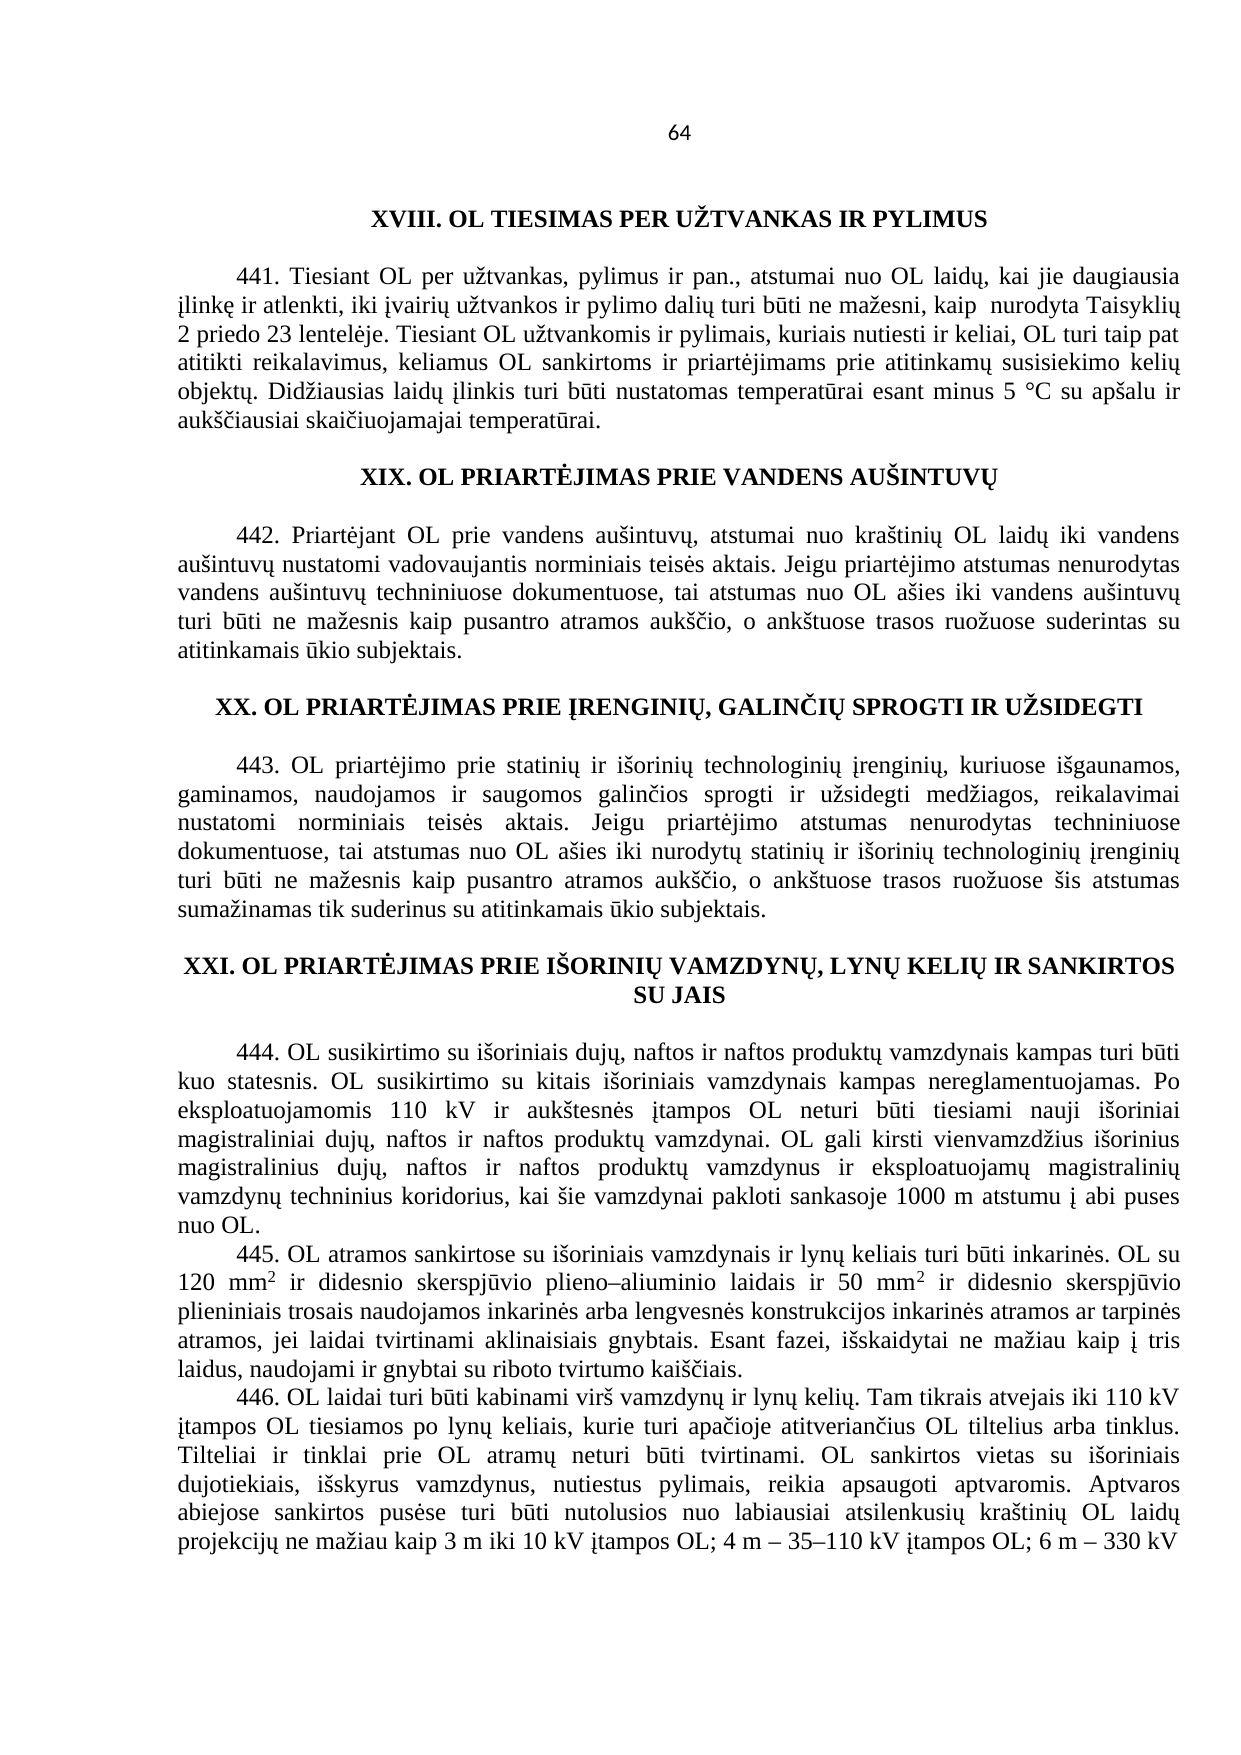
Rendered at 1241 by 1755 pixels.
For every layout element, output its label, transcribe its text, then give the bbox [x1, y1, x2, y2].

text XIX. OL PRIARTĖJIMAS PRIE VANDENS AUŠINTUVŲ [177, 462, 1181, 491]
text XX. OL PRIARTĖJIMAS PRIE ĮRENGINIŲ, GALINČIŲ SPROGTI IR UŽSIDEGTI [177, 692, 1181, 721]
text XXI. OL PRIARTĖJIMAS PRIE IŠORINIŲ VAMZDYNŲ, LYNŲ KELIŲ IR SANKIRTOS SU JAIS [177, 951, 1181, 1009]
text 441. Tiesiant OL per užtvankas, pylimus ir pan., atstumai nuo OL laidų, kai jie daugiausia įlinkę ir atlenkti, iki įvairių užtvankos ir pylimo dalių turi būti ne mažesni, kaip nurodyta Taisyklių 2 priedo 23 lentelėje. Tiesiant OL užtvankomis ir pylimais, kuriais nutiesti ir keliai, OL turi taip pat atitikti reikalavimus, keliamus OL sankirtoms ir priartėjimams prie atitinkamų susisiekimo kelių objektų. Didžiausias laidų įlinkis turi būti nustatomas temperatūrai esant minus 5 °C su apšalu ir aukščiausiai skaičiuojamajai temperatūrai. [177, 261, 1181, 434]
text 443. OL priartėjimo prie statinių ir išorinių technologinių įrenginių, kuriuose išgaunamos, gaminamos, naudojamos ir saugomos galinčios sprogti ir užsidegti medžiagos, reikalavimai nustatomi norminiais teisės aktais. Jeigu priartėjimo atstumas nenurodytas techniniuose dokumentuose, tai atstumas nuo OL ašies iki nurodytų statinių ir išorinių technologinių įrenginių turi būti ne mažesnis kaip pusantro atramos aukščio, o ankštuose trasos ruožuose šis atstumas sumažinamas tik suderinus su atitinkamais ūkio subjektais. [177, 750, 1181, 922]
text XVIII. OL TIESIMAS PER UŽTVANKAS IR PYLIMUS [177, 204, 1181, 232]
text 446. OL laidai turi būti kabinami virš vamzdynų ir lynų kelių. Tam tikrais atvejais iki 110 kV įtampos OL tiesiamos po lynų keliais, kurie turi apačioje atitveriančius OL tiltelius arba tinklus. Tilteliai ir tinklai prie OL atramų neturi būti tvirtinami. OL sankirtos vietas su išoriniais dujotiekiais, išskyrus vamzdynus, nutiestus pylimais, reikia apsaugoti aptvaromis. Aptvaros abiejose sankirtos pusėse turi būti nutolusios nuo labiausiai atsilenkusių kraštinių OL laidų projekcijų ne mažiau kaip 3 m iki 10 kV įtampos OL; 4 m – 35–110 kV įtampos OL; 6 m – 330 kV [177, 1382, 1181, 1555]
text 444. OL susikirtimo su išoriniais dujų, naftos ir naftos produktų vamzdynais kampas turi būti kuo statesnis. OL susikirtimo su kitais išoriniais vamzdynais kampas nereglamentuojamas. Po eksploatuojamomis 110 kV ir aukštesnės įtampos OL neturi būti tiesiami nauji išoriniai magistraliniai dujų, naftos ir naftos produktų vamzdynai. OL gali kirsti vienvamzdžius išorinius magistralinius dujų, naftos ir naftos produktų vamzdynus ir eksploatuojamų magistralinių vamzdynų techninius koridorius, kai šie vamzdynai pakloti sankasoje 1000 m atstumu į abi puses nuo OL. [177, 1037, 1181, 1239]
text 442. Priartėjant OL prie vandens aušintuvų, atstumai nuo kraštinių OL laidų iki vandens aušintuvų nustatomi vadovaujantis norminiais teisės aktais. Jeigu priartėjimo atstumas nenurodytas vandens aušintuvų techniniuose dokumentuose, tai atstumas nuo OL ašies iki vandens aušintuvų turi būti ne mažesnis kaip pusantro atramos aukščio, o ankštuose trasos ruožuose suderintas su atitinkamais ūkio subjektais. [177, 520, 1181, 664]
text 445. OL atramos sankirtose su išoriniais vamzdynais ir lynų keliais turi būti inkarinės. OL su 120 mm2 ir didesnio skerspjūvio plieno–aliuminio laidais ir 50 mm2 ir didesnio skerspjūvio plieniniais trosais naudojamos inkarinės arba lengvesnės konstrukcijos inkarinės atramos ar tarpinės atramos, jei laidai tvirtinami aklinaisiais gnybtais. Esant fazei, išskaidytai ne mažiau kaip į tris laidus, naudojami ir gnybtai su riboto tvirtumo kaiščiais. [177, 1239, 1181, 1382]
